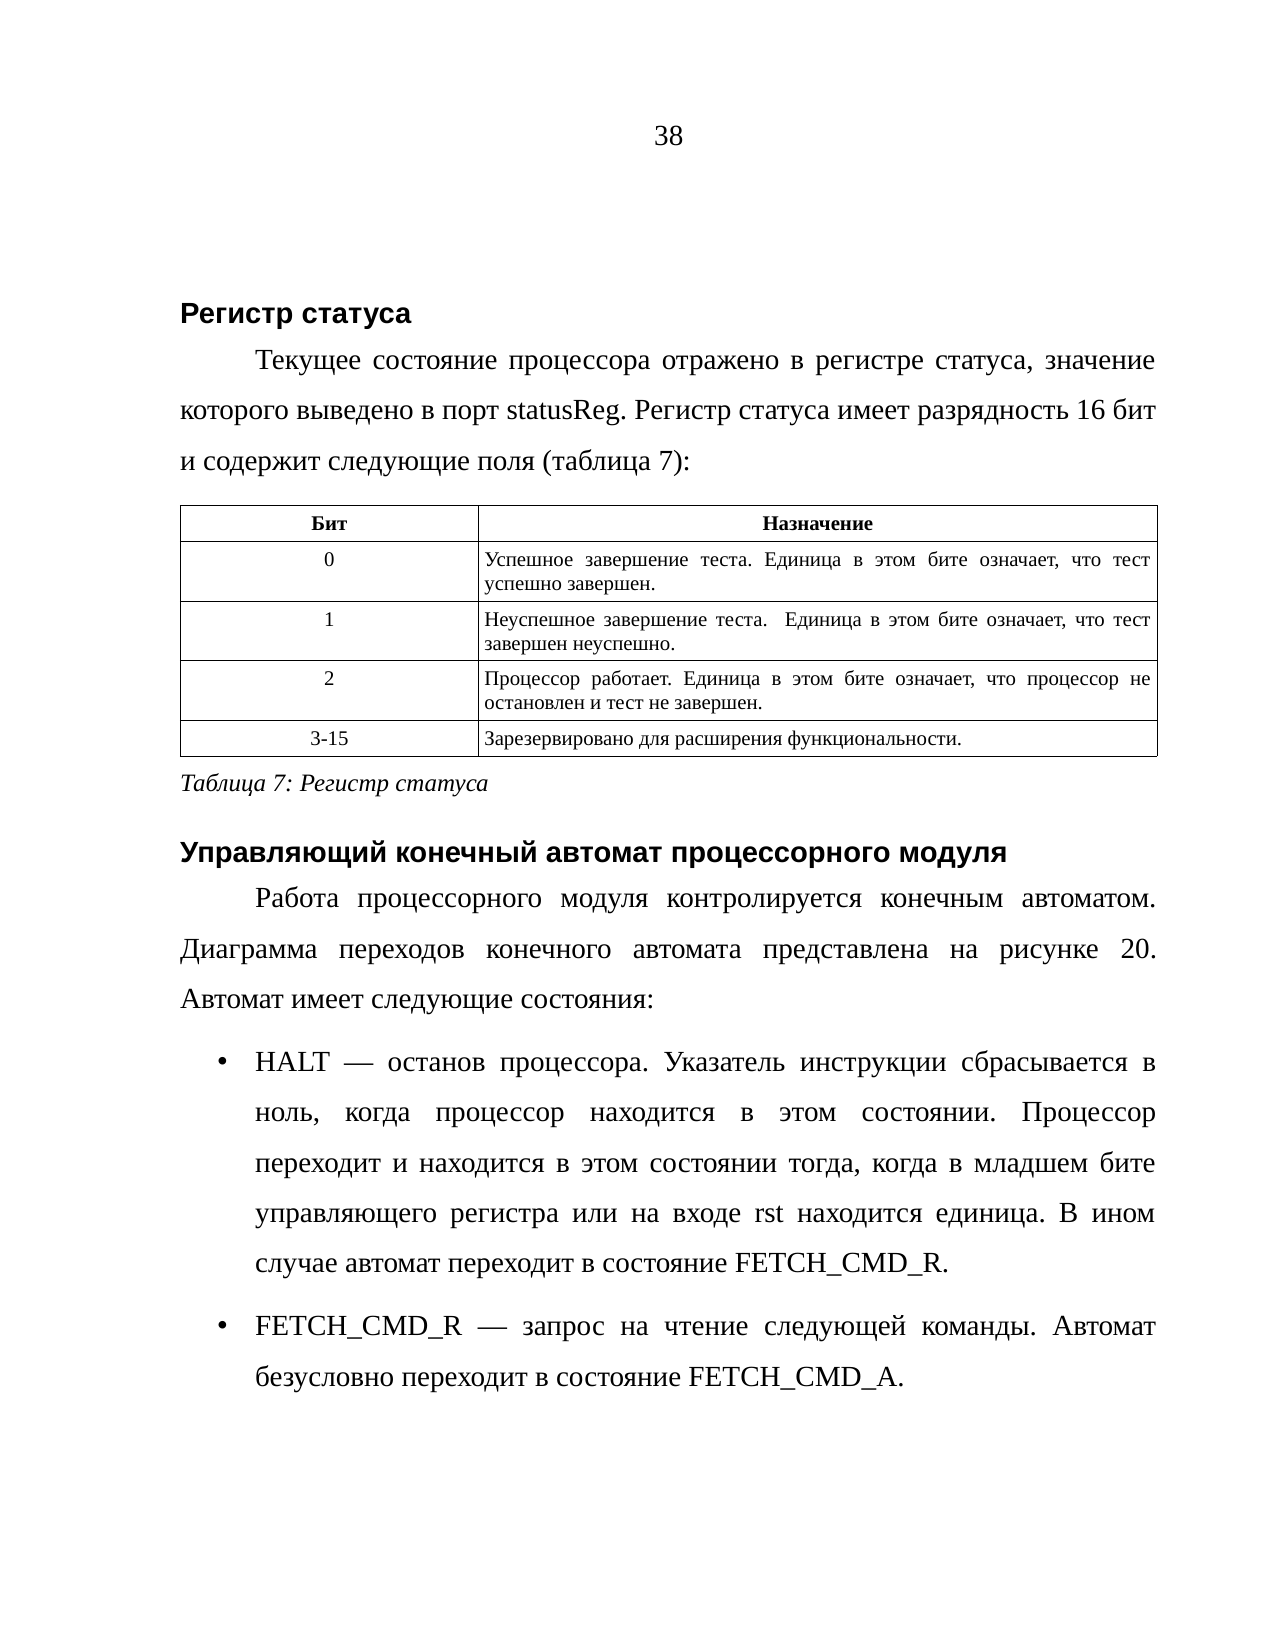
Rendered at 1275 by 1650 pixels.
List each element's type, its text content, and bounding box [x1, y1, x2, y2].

text Текущее состояние процессора отражено в регистре статуса, значение которого выведено в порт statusReg. Регистр статуса имеет разрядность 16 бит и содержит следующие поля (таблица 7): [180, 342, 1157, 476]
table_cell 3-15 [181, 721, 478, 756]
list FETCH_CMD_R — запрос на чтение следующей команды. Автомат безусловно переходит в состояние FETCH_CMD_A. [217, 1308, 1157, 1392]
text Таблица 7: Регистр статуса [180, 768, 1157, 797]
table_header Назначение [479, 506, 1157, 541]
table_cell 1 [181, 602, 478, 660]
table_cell Зарезервировано для расширения функциональности. [479, 721, 1157, 756]
table_cell Процессор работает. Единица в этом бите означает, что процессор не остановлен и тест не завершен. [479, 661, 1157, 720]
subtitle Управляющий конечный автомат процессорного модуля [180, 834, 1157, 868]
list HALT — останов процессора. Указатель инструкции сбрасывается в ноль, когда процессор находится в этом состоянии. Процессор переходит и находится в этом состоянии тогда, когда в младшем бите управляющего регистра или на входе rst находится единица. В ином случае автомат переходит в состояние FETCH_CMD_R. [217, 1044, 1157, 1279]
table_header Бит [181, 506, 478, 541]
table_cell Успешное завершение теста. Единица в этом бите означает, что тест успешно завершен. [479, 542, 1157, 601]
table_cell 2 [181, 661, 478, 720]
text Работа процессорного модуля контролируется конечным автоматом. Диаграмма переходов конечного автомата представлена на рисунке 20. Автомат имеет следующие состояния: [180, 881, 1157, 1015]
table_cell 0 [181, 542, 478, 601]
table_cell Неуспешное завершение теста. Единица в этом бите означает, что тест завершен неуспешно. [479, 602, 1157, 660]
subtitle Регистр статуса [180, 296, 1157, 329]
